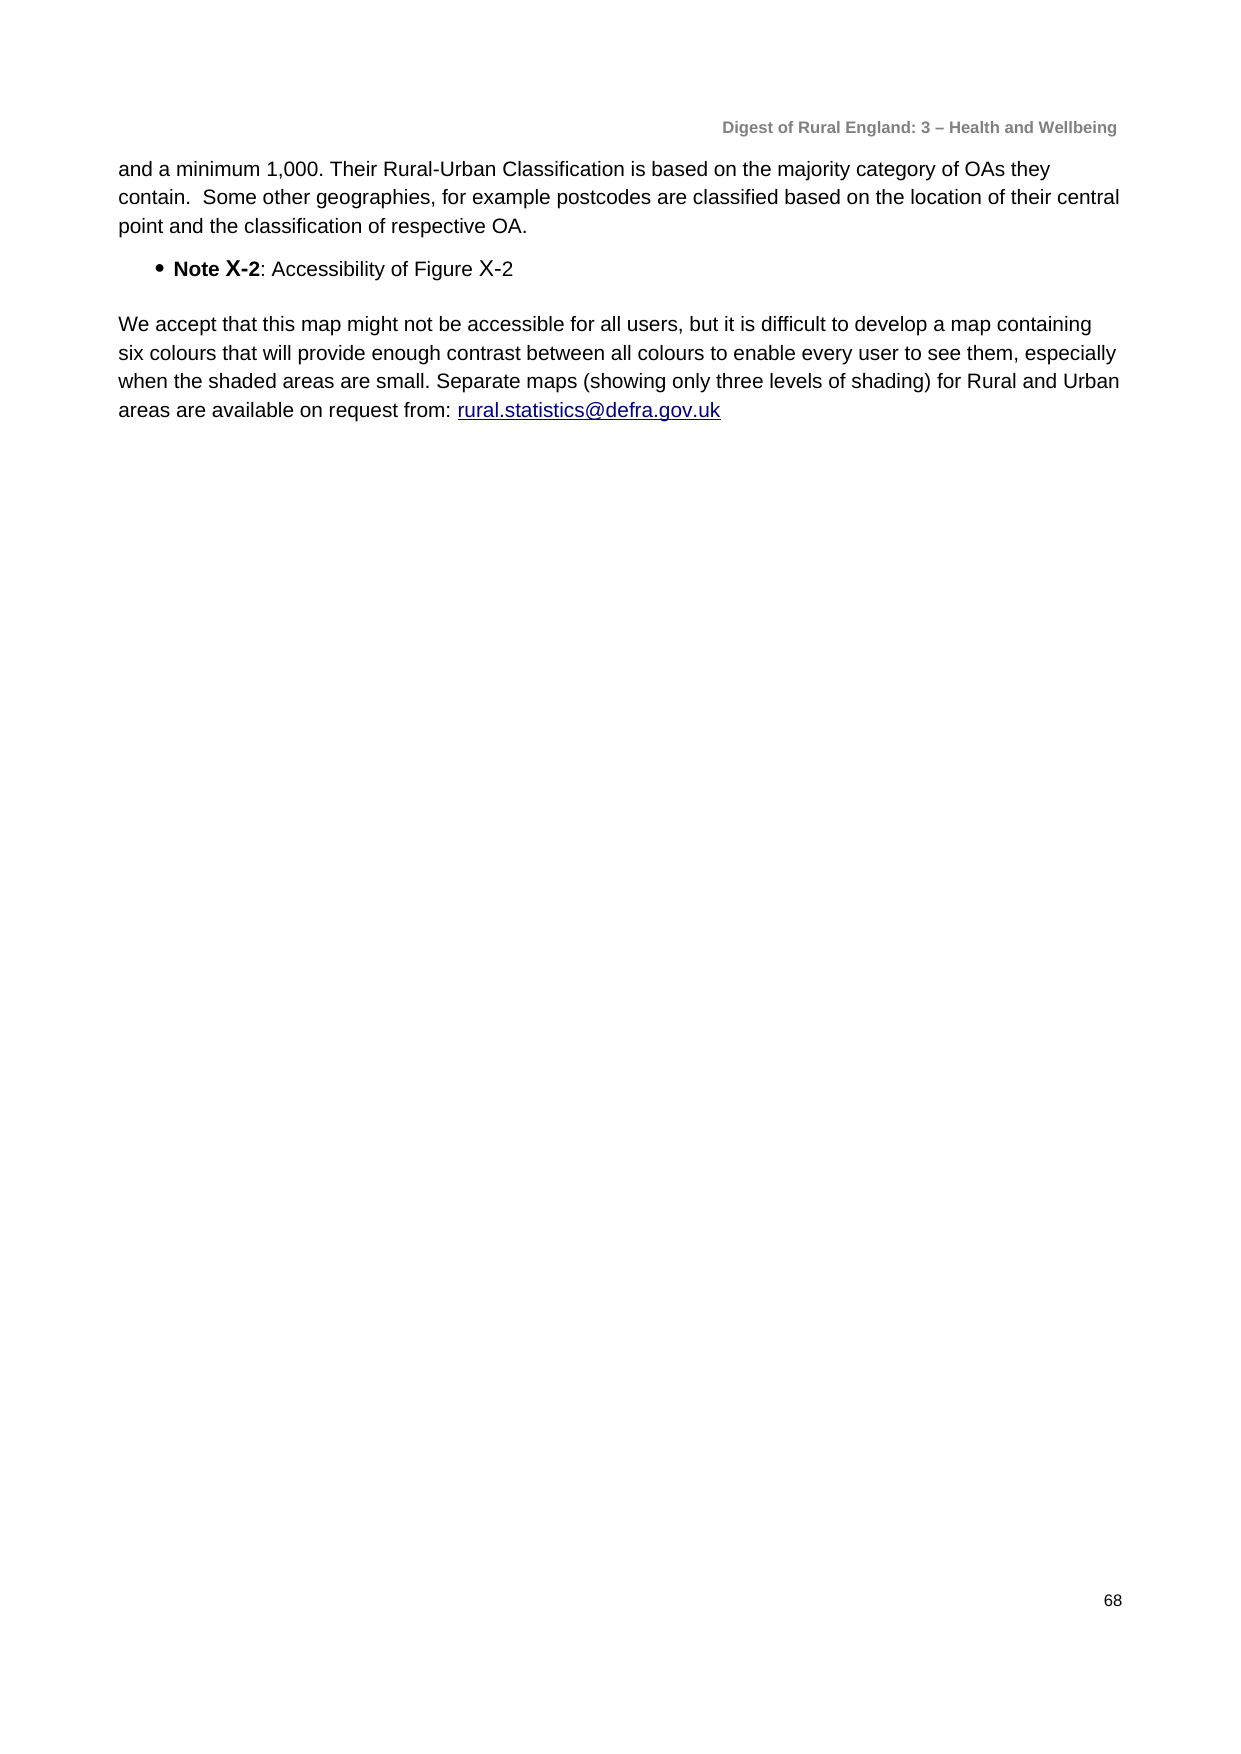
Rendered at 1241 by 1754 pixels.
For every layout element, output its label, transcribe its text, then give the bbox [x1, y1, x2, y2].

text We accept that this map might not be accessible for all users, but it is difficult to develop a map containing six colours that will provide enough contrast between all colours to enable every user to see them, especially when the shaded areas are small. Separate maps (showing only three levels of shading) for Rural and Urban areas are available on request from: rural.statistics@defra.gov.uk [118, 312, 1122, 422]
text and a minimum 1,000. Their Rural-Urban Classification is based on the majority category of OAs they contain. Some other geographies, for example postcodes are classified based on the location of their central point and the classification of respective OA. [118, 156, 1122, 238]
list Note X-2: Accessibility of Figure X-2 [156, 255, 1122, 282]
